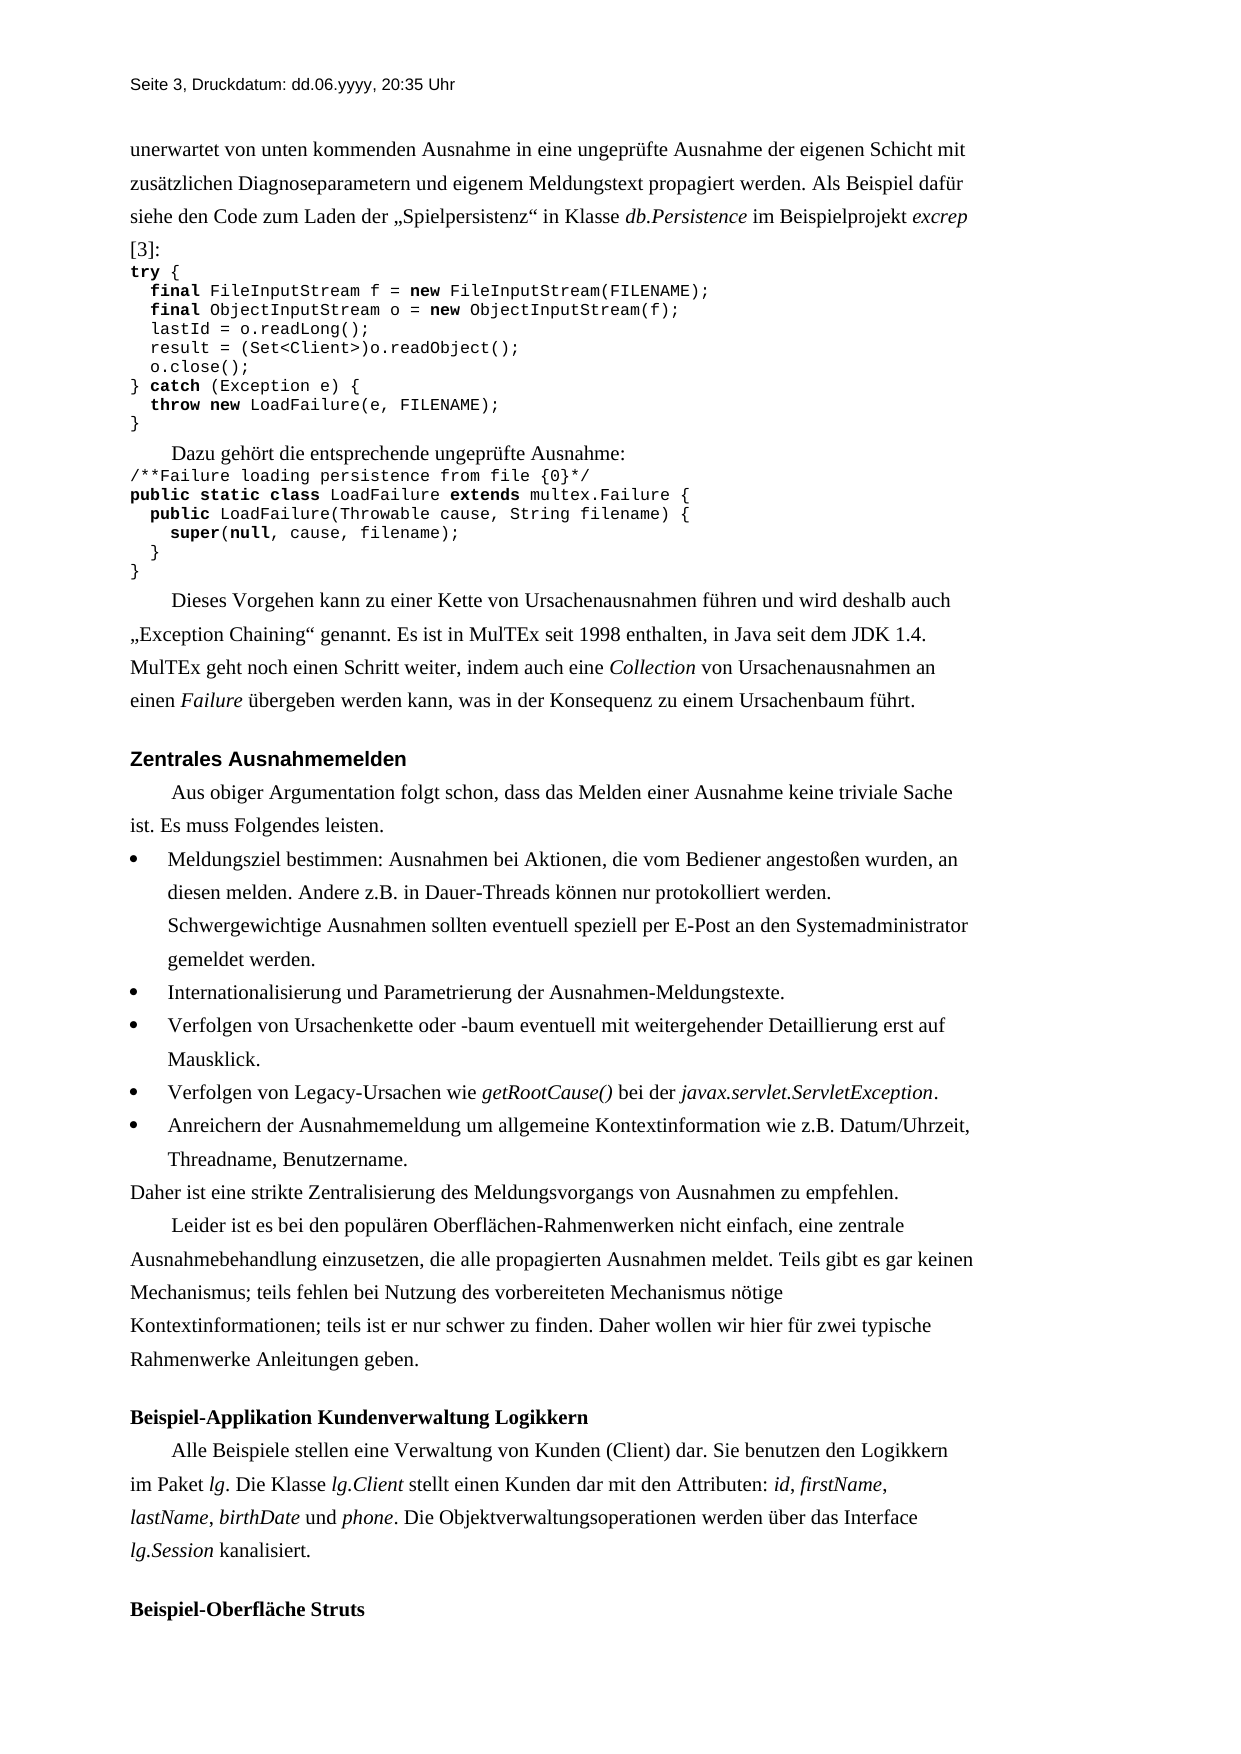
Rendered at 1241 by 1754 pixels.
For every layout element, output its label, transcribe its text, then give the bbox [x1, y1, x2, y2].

text /**Failure loading persistence from file {0}*/ [130, 467, 974, 486]
list Internationalisierung und Parametrierung der Ausnahmen-Meldungstexte. [130, 973, 974, 1006]
text Dieses Vorgehen kann zu einer Kette von Ursachenausnahmen führen und wird deshalb auch „Exception Chaining“ genannt. Es ist in MulTEx seit 1998 enthalten, in Java seit dem JDK 1.4. MulTEx geht noch einen Schritt weiter, indem auch eine Collection von Ursachenausnahmen an einen Failure übergeben werden kann, was in der Konsequenz zu einem Ursachenbaum führt. [130, 581, 974, 714]
text o.close(); [130, 358, 974, 377]
text Zentrales Ausnahmemelden [130, 739, 974, 773]
text public LoadFailure(Throwable cause, String filename) { [130, 505, 974, 524]
text super(null, cause, filename); [130, 524, 974, 543]
list Meldungsziel bestimmen: Ausnahmen bei Aktionen, die vom Bediener angestoßen wurden, an diesen melden. Andere z.B. in Dauer-Threads können nur protokolliert werden. Schwergewichtige Ausnahmen sollten eventuell speziell per E-Post an den Systemadministrator gemeldet werden. [130, 839, 974, 973]
text Beispiel-Applikation Kundenverwaltung Logikkern [130, 1398, 974, 1431]
text Dazu gehört die entsprechende ungeprüfte Ausnahme: [130, 434, 974, 467]
text result = (Set<Client>)o.readObject(); [130, 339, 974, 358]
text public static class LoadFailure extends multex.Failure { [130, 486, 974, 505]
text Aus obiger Argumentation folgt schon, dass das Melden einer Ausnahme keine triviale Sache ist. Es muss Folgendes leisten. [130, 773, 974, 839]
text Beispiel-Oberfläche Struts [130, 1589, 974, 1623]
text Alle Beispiele stellen eine Verwaltung von Kunden (Client) dar. Sie benutzen den Logikkern im Paket lg. Die Klasse lg.Client stellt einen Kunden dar mit den Attributen: id, firstName, lastName, birthDate und phone. Die Objektverwaltungsoperationen werden über das Interface lg.Session kanalisiert. [130, 1431, 974, 1564]
text } [130, 562, 974, 581]
text try { [130, 263, 974, 282]
text lastId = o.readLong(); [130, 320, 974, 339]
list Verfolgen von Ursachenkette oder -baum eventuell mit weitergehender Detaillierung erst auf Mausklick. [130, 1006, 974, 1073]
list Verfolgen von Legacy-Ursachen wie getRootCause() bei der javax.servlet.ServletException. [130, 1073, 974, 1106]
text throw new LoadFailure(e, FILENAME); [130, 396, 974, 415]
text final ObjectInputStream o = new ObjectInputStream(f); [130, 301, 974, 320]
text unerwartet von unten kommenden Ausnahme in eine ungeprüfte Ausnahme der eigenen Schicht mit zusätzlichen Diagnoseparametern und eigenem Meldungstext propagiert werden. Als Beispiel dafür siehe den Code zum Laden der „Spielpersistenz“ in Klasse db.Persistence im Beispielprojekt excrep [3]: [130, 130, 974, 263]
text } [130, 543, 974, 562]
text Daher ist eine strikte Zentralisierung des Meldungsvorgangs von Ausnahmen zu empfehlen. [130, 1173, 974, 1206]
text } [130, 415, 974, 434]
text final FileInputStream f = new FileInputStream(FILENAME); [130, 282, 974, 301]
text } catch (Exception e) { [130, 377, 974, 396]
list Anreichern der Ausnahmemeldung um allgemeine Kontextinformation wie z.B. Datum/Uhrzeit, Threadname, Benutzername. [130, 1106, 974, 1173]
text Leider ist es bei den populären Oberflächen-Rahmenwerken nicht einfach, eine zentrale Ausnahmebehandlung einzusetzen, die alle propagierten Ausnahmen meldet. Teils gibt es gar keinen Mechanismus; teils fehlen bei Nutzung des vorbereiteten Mechanismus nötige Kontextinformationen; teils ist er nur schwer zu finden. Daher wollen wir hier für zwei typische Rahmenwerke Anleitungen geben. [130, 1206, 974, 1373]
